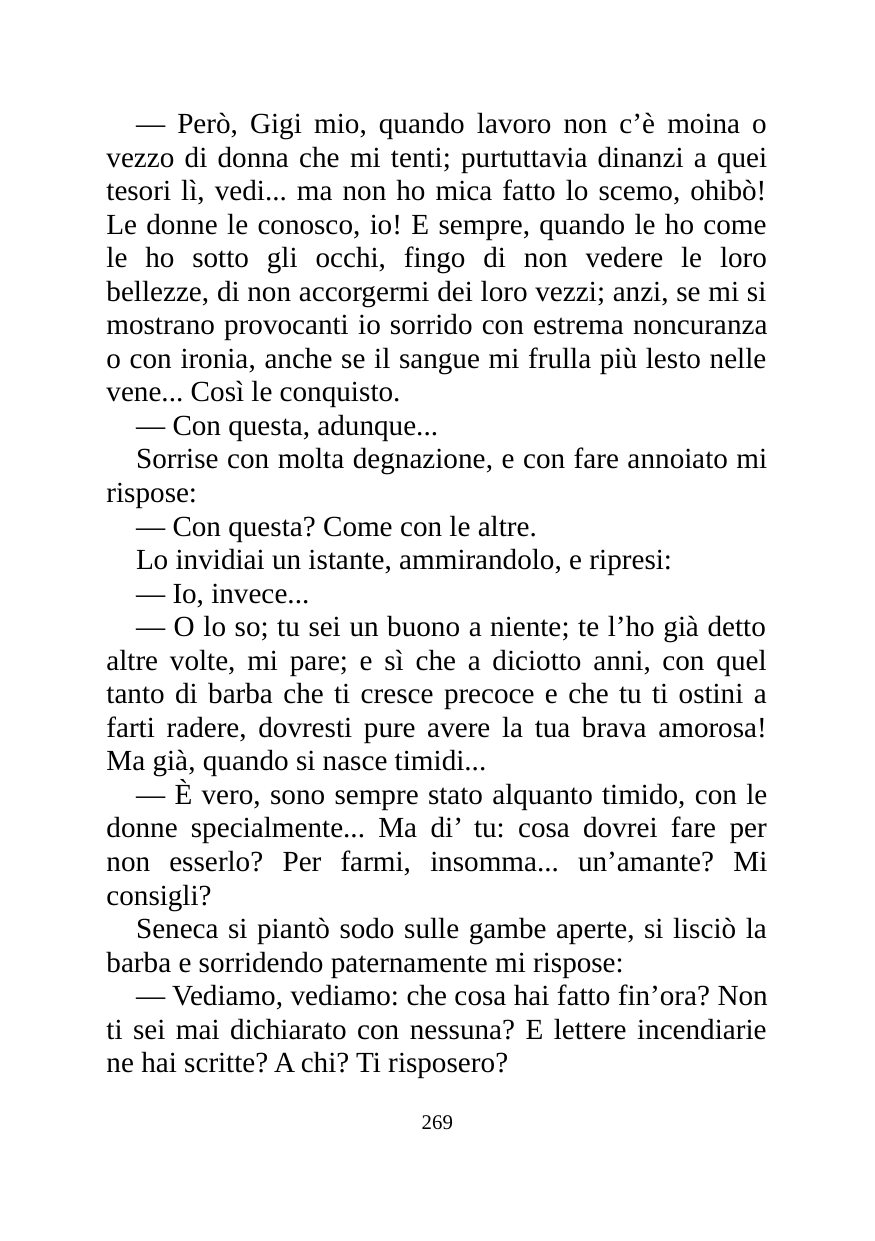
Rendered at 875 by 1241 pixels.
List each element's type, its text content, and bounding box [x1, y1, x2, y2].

text — Con questa, adunque... [106, 408, 768, 442]
text — Però, Gigi mio, quando lavoro non c’è moina o vezzo di donna che mi tenti; purtuttavia dinanzi a quei tesori lì, vedi... ma non ho mica fatto lo scemo, ohibò! Le donne le conosco, io! E sempre, quando le ho come le ho sotto gli occhi, fingo di non vedere le loro bellezze, di non accorgermi dei loro vezzi; anzi, se mi si mostrano provocanti io sorrido con estrema noncuranza o con ironia, anche se il sangue mi frulla più lesto nelle vene... Così le conquisto. [106, 106, 768, 408]
text — Io, invece... [106, 576, 768, 609]
text Sorrise con molta degnazione, e con fare annoiato mi rispose: [106, 442, 768, 509]
text — È vero, sono sempre stato alquanto timido, con le donne specialmente... Ma di’ tu: cosa dovrei fare per non esserlo? Per farmi, insomma... un’amante? Mi consigli? [106, 777, 768, 911]
text — O lo so; tu sei un buono a niente; te l’ho già detto altre volte, mi pare; e sì che a diciotto anni, con quel tanto di barba che ti cresce precoce e che tu ti ostini a farti radere, dovresti pure avere la tua brava amorosa! Ma già, quando si nasce timidi... [106, 609, 768, 777]
text — Con questa? Come con le altre. [106, 509, 768, 542]
text — Vediamo, vediamo: che cosa hai fatto fin’ora? Non ti sei mai dichiarato con nessuna? E lettere incendiarie ne hai scritte? A chi? Ti risposero? [106, 978, 768, 1079]
text Lo invidiai un istante, ammirandolo, e ripresi: [106, 542, 768, 576]
text Seneca si piantò sodo sulle gambe aperte, si lisciò la barba e sorridendo paternamente mi rispose: [106, 911, 768, 978]
